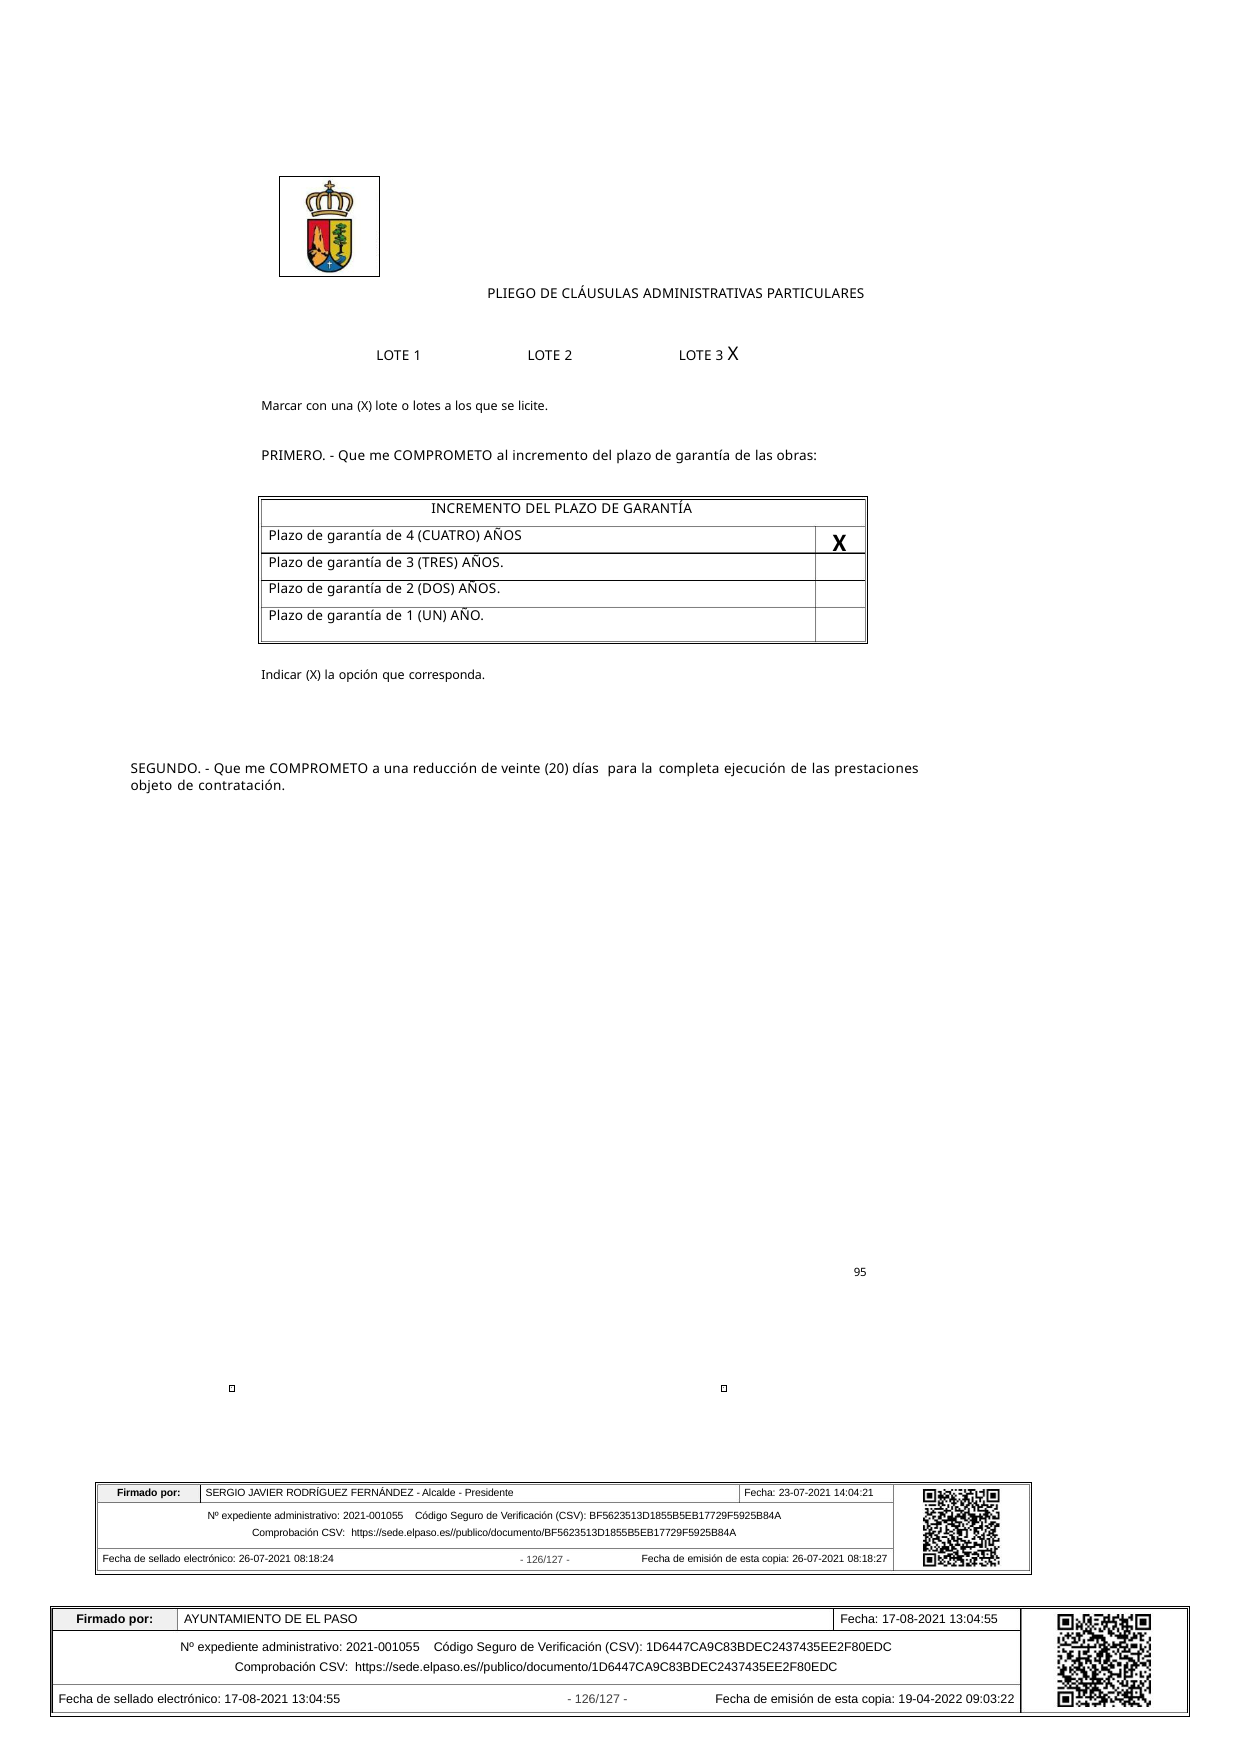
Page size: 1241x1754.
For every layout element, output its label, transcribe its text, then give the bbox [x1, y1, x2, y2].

text Nº expediente administrativo: 2021-001055 Código Seguro de Verificación (CSV): 1D6447CA9C83BDEC2437435EE2F80EDC [180, 1640, 918, 1654]
text Firmado por: [117, 1488, 196, 1499]
text PRIMERO. - Que me COMPROMETO al incremento del plazo de garantía de las obras: [261, 447, 865, 464]
text Fecha de sellado electrónico: 26-07-2021 08:18:24 [102, 1553, 359, 1565]
picture [280, 177, 379, 276]
text Firmado por: [76, 1612, 172, 1626]
picture [259, 497, 867, 643]
text PLIEGO DE CLÁUSULAS ADMINISTRATIVAS PARTICULARES [487, 284, 884, 302]
text Fecha de emisión de esta copia: 26-07-2021 08:18:27 [641, 1553, 912, 1565]
text Plazo de garantía de 4 (CUATRO) AÑOS [268, 526, 562, 543]
text INCREMENTO DEL PLAZO DE GARANTÍA [431, 499, 715, 517]
text 9 [853, 1265, 860, 1279]
text - 126/127 - [520, 1554, 585, 1565]
text Comprobación CSV: https://sede.elpaso.es//publico/documento/1D6447CA9C83BDEC2437435EE2F80EDC [234, 1661, 918, 1674]
text AYUNTAMIENTO DE EL PASO [184, 1612, 386, 1626]
text Nº expediente administrativo: 2021-001055 Código Seguro de Verificación (CSV): BF5623513D1855B5EB17729F5925B84A [207, 1510, 807, 1522]
text SERGIO JAVIER RODRÍGUEZ FERNÁNDEZ - Alcalde - Presidente [205, 1488, 540, 1499]
text LOTE 3 X [678, 342, 760, 365]
text Fecha de emisión de esta copia: 19-04-2022 09:03:22 [715, 1692, 1039, 1706]
text Fecha: 23-07-2021 14:04:21 [744, 1488, 893, 1499]
text objeto de contratación. [130, 777, 991, 794]
text LOTE 2 [527, 347, 591, 364]
text Fecha: 17-08-2021 13:04:55 [840, 1612, 1021, 1626]
text Indicar (X) la opción que corresponda. [261, 667, 524, 683]
text 5 [860, 1265, 883, 1279]
picture [96, 1483, 1031, 1574]
text Fecha de sellado electrónico: 17-08-2021 13:04:55 [58, 1692, 365, 1706]
text Comprobación CSV: https://sede.elpaso.es//publico/documento/BF5623513D1855B5EB17729F5925B84A [252, 1527, 807, 1539]
text Plazo de garantía de 3 (TRES) AÑOS. [268, 553, 539, 571]
text - 126/127 - [567, 1693, 646, 1707]
text SEGUNDO. - Que me COMPROMETO a una reducción de veinte (20) días para la completa ejecución de las prestaciones [130, 759, 991, 777]
text Plazo de garantía de 1 (UN) AÑO. [268, 607, 539, 624]
picture [51, 1607, 1189, 1716]
text Marcar con una (X) lote o lotes a los que se licite. [261, 398, 587, 413]
text LOTE 1 [376, 347, 439, 364]
text X [832, 531, 871, 556]
text Plazo de garantía de 2 (DOS) AÑOS. [268, 580, 539, 597]
